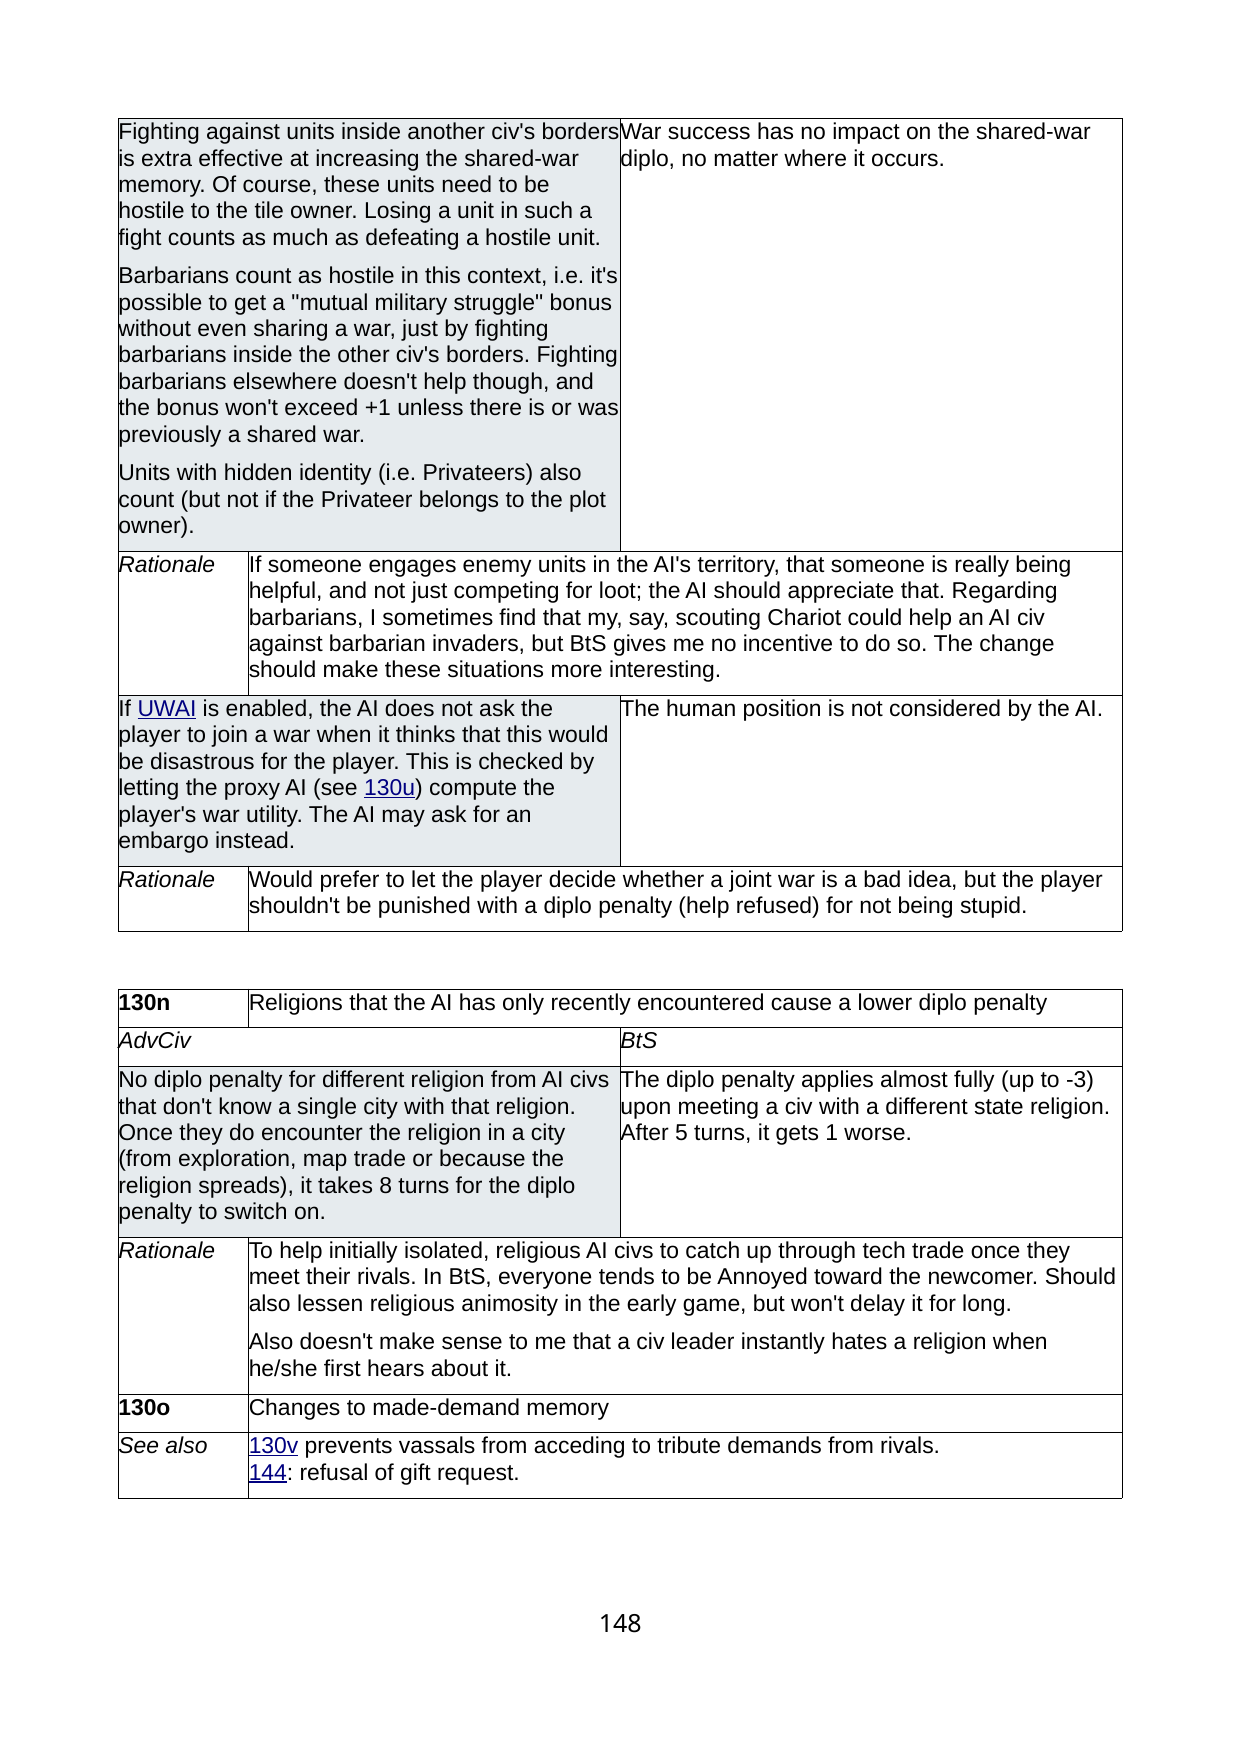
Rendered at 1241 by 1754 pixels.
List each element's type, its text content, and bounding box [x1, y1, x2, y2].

table_cell BtS [621, 1028, 1122, 1066]
table_header Religions that the AI has only recently encountered cause a lower diplo penalty [249, 990, 1122, 1027]
table_cell Changes to made-demand memory [249, 1395, 1122, 1432]
table_cell If UWAI is enabled, the AI does not ask the player to join a war when it thinks that this would be disastrous for the player. This is checked by letting the proxy AI (see 130u) compute the player's war utility. The AI may ask for an embargo instead. [119, 696, 620, 866]
table_cell To help initially isolated, religious AI civs to catch up through tech trade once they meet their rivals. In BtS, everyone tends to be Annoyed toward the newcomer. Should also lessen religious animosity in the early game, but won't delay it for long. Also doesn't make sense to me that a civ leader instantly hates a religion when he/she first hears about it. [249, 1238, 1122, 1393]
table_cell Fighting against units inside another civ's borders is extra effective at increasing the shared-war memory. Of course, these units need to be hostile to the tile owner. Losing a unit in such a fight counts as much as defeating a hostile unit. Barbarians count as hostile in this context, i.e. it's possible to get a "mutual military struggle" bonus without even sharing a war, just by fighting barbarians inside the other civ's borders. Fighting barbarians elsewhere doesn't help though, and the bonus won't exceed +1 unless there is or was previously a shared war. Units with hidden identity (i.e. Privateers) also count (but not if the Privateer belongs to the plot owner). [119, 119, 620, 551]
table_cell Rationale [119, 1238, 248, 1393]
table_cell War success has no impact on the shared-war diplo, no matter where it occurs. [621, 119, 1122, 551]
table_cell The diplo penalty applies almost fully (up to -3) upon meeting a civ with a different state religion. After 5 turns, it gets 1 worse. [621, 1067, 1122, 1237]
table_cell AdvCiv [119, 1028, 620, 1066]
table_cell The human position is not considered by the AI. [621, 696, 1122, 866]
table_cell If someone engages enemy units in the AI's territory, that someone is really being helpful, and not just competing for loot; the AI should appreciate that. Regarding barbarians, I sometimes find that my, say, scouting Chariot could help an AI civ against barbarian invaders, but BtS gives me no incentive to do so. The change should make these situations more interesting. [249, 552, 1122, 695]
table_cell See also [119, 1433, 248, 1497]
table_header 130n [119, 990, 248, 1027]
table_cell No diplo penalty for different religion from AI civs that don't know a single city with that religion. Once they do encounter the religion in a city (from exploration, map trade or because the religion spreads), it takes 8 turns for the diplo penalty to switch on. [119, 1067, 620, 1237]
table_cell Rationale [119, 552, 248, 695]
table_cell 130o [119, 1395, 248, 1432]
table_cell 130v prevents vassals from acceding to tribute demands from rivals. 144: refusal of gift request. [249, 1433, 1122, 1497]
table_cell Rationale [119, 867, 248, 931]
table_cell Would prefer to let the player decide whether a joint war is a bad idea, but the player shouldn't be punished with a diplo penalty (help refused) for not being stupid. [249, 867, 1122, 931]
